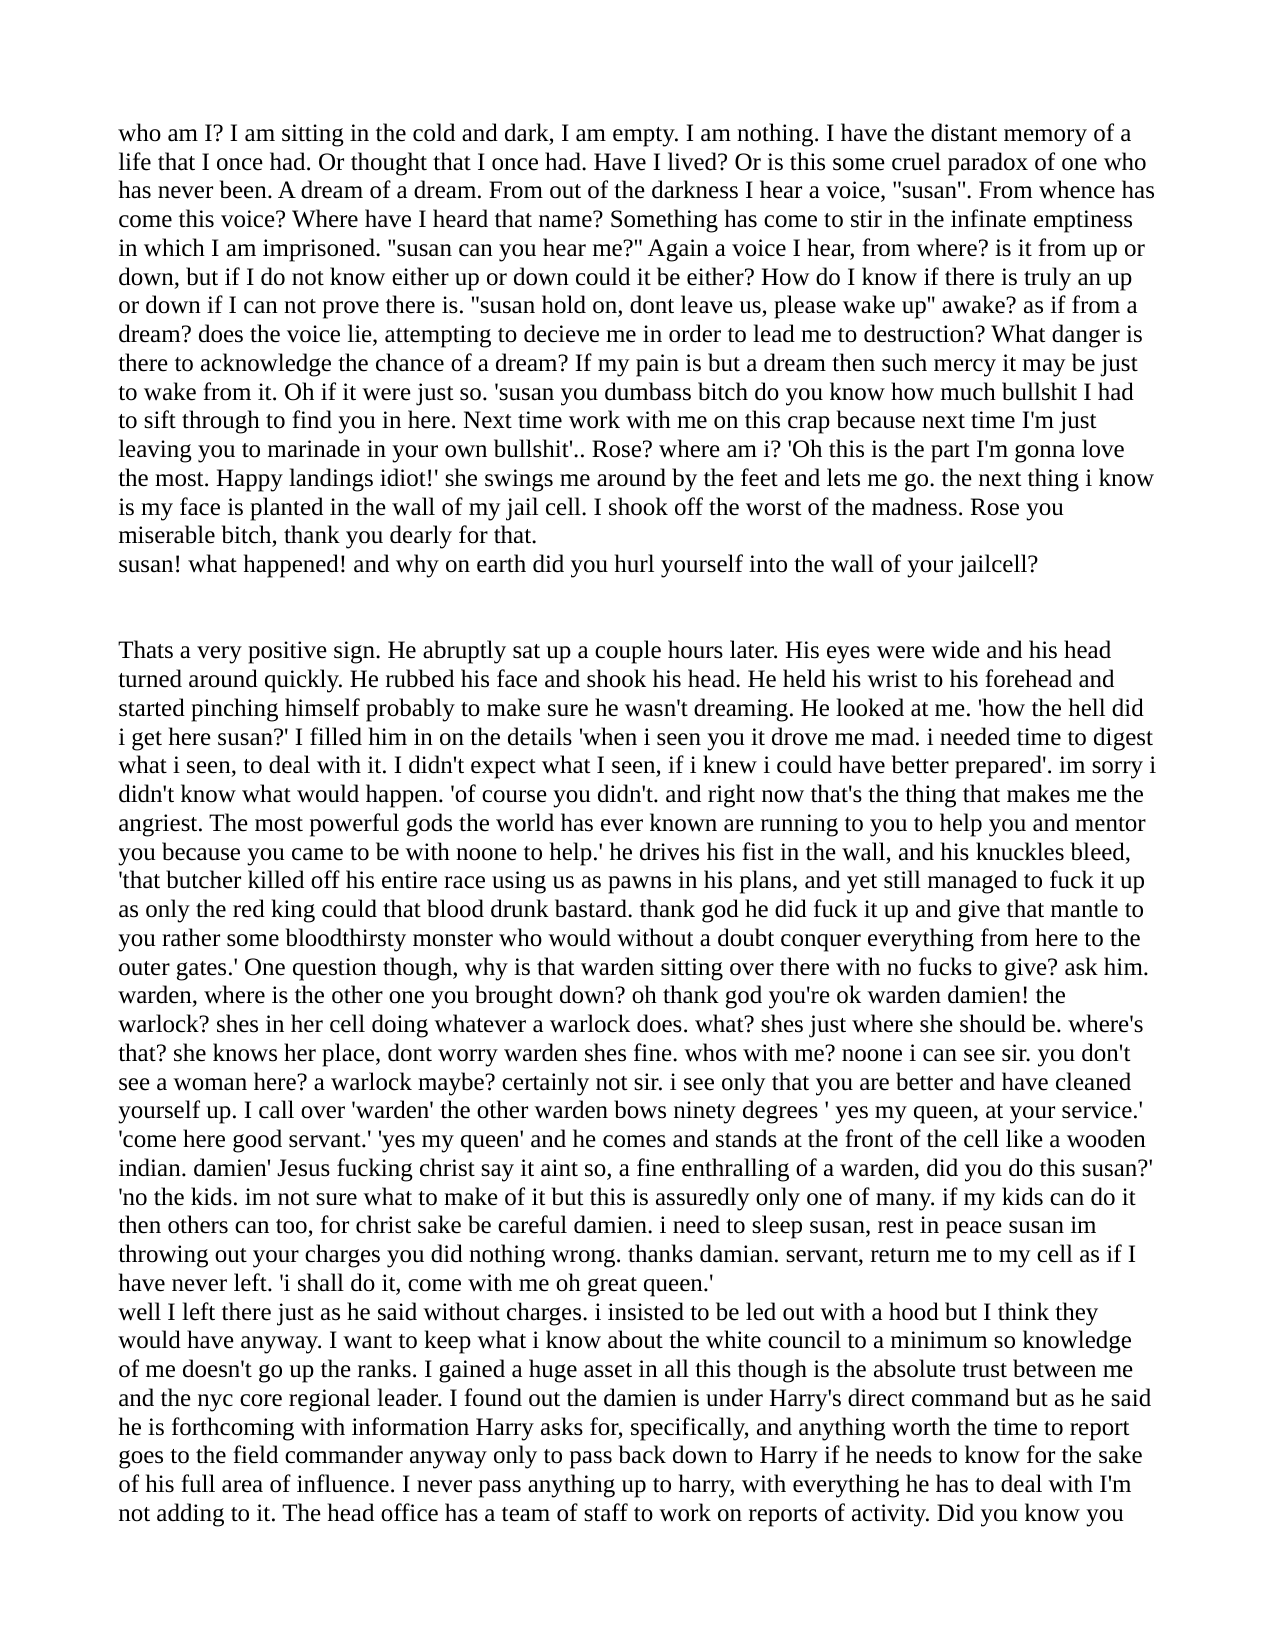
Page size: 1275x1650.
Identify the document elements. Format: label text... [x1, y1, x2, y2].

text well I left there just as he said without charges. i insisted to be led out with a hood but I think they would have anyway. I want to keep what i know about the white council to a minimum so knowledge of me doesn't go up the ranks. I gained a huge asset in all this though is the absolute trust between me and the nyc core regional leader. I found out the damien is under Harry's direct command but as he said he is forthcoming with information Harry asks for, specifically, and anything worth the time to report goes to the field commander anyway only to pass back down to Harry if he needs to know for the sake of his full area of influence. I never pass anything up to harry, with everything he has to deal with I'm not adding to it. The head office has a team of staff to work on reports of activity. Did you know you [118, 1297, 1157, 1527]
text who am I? I am sitting in the cold and dark, I am empty. I am nothing. I have the distant memory of a life that I once had. Or thought that I once had. Have I lived? Or is this some cruel paradox of one who has never been. A dream of a dream. From out of the darkness I hear a voice, ''susan''. From whence has come this voice? Where have I heard that name? Something has come to stir in the infinate emptiness in which I am imprisoned. ''susan can you hear me?'' Again a voice I hear, from where? is it from up or down, but if I do not know either up or down could it be either? How do I know if there is truly an up or down if I can not prove there is. ''susan hold on, dont leave us, please wake up'' awake? as if from a dream? does the voice lie, attempting to decieve me in order to lead me to destruction? What danger is there to acknowledge the chance of a dream? If my pain is but a dream then such mercy it may be just to wake from it. Oh if it were just so. 'susan you dumbass bitch do you know how much bullshit I had to sift through to find you in here. Next time work with me on this crap because next time I'm just leaving you to marinade in your own bullshit'.. Rose? where am i? 'Oh this is the part I'm gonna love the most. Happy landings idiot!' she swings me around by the feet and lets me go. the next thing i know is my face is planted in the wall of my jail cell. I shook off the worst of the madness. Rose you miserable bitch, thank you dearly for that. [118, 118, 1157, 549]
text susan! what happened! and why on earth did you hurl yourself into the wall of your jailcell? [118, 549, 1157, 578]
text Thats a very positive sign. He abruptly sat up a couple hours later. His eyes were wide and his head turned around quickly. He rubbed his face and shook his head. He held his wrist to his forehead and started pinching himself probably to make sure he wasn't dreaming. He looked at me. 'how the hell did i get here susan?' I filled him in on the details 'when i seen you it drove me mad. i needed time to digest what i seen, to deal with it. I didn't expect what I seen, if i knew i could have better prepared'. im sorry i didn't know what would happen. 'of course you didn't. and right now that's the thing that makes me the angriest. The most powerful gods the world has ever known are running to you to help you and mentor you because you came to be with noone to help.' he drives his fist in the wall, and his knuckles bleed, 'that butcher killed off his entire race using us as pawns in his plans, and yet still managed to fuck it up as only the red king could that blood drunk bastard. thank god he did fuck it up and give that mantle to you rather some bloodthirsty monster who would without a doubt conquer everything from here to the outer gates.' One question though, why is that warden sitting over there with no fucks to give? ask him. warden, where is the other one you brought down? oh thank god you're ok warden damien! the warlock? shes in her cell doing whatever a warlock does. what? shes just where she should be. where's that? she knows her place, dont worry warden shes fine. whos with me? noone i can see sir. you don't see a woman here? a warlock maybe? certainly not sir. i see only that you are better and have cleaned yourself up. I call over 'warden' the other warden bows ninety degrees ' yes my queen, at your service.' 'come here good servant.' 'yes my queen' and he comes and stands at the front of the cell like a wooden indian. damien' Jesus fucking christ say it aint so, a fine enthralling of a warden, did you do this susan?' 'no the kids. im not sure what to make of it but this is assuredly only one of many. if my kids can do it then others can too, for christ sake be careful damien. i need to sleep susan, rest in peace susan im throwing out your charges you did nothing wrong. thanks damian. servant, return me to my cell as if I have never left. 'i shall do it, come with me oh great queen.' [118, 636, 1157, 1297]
